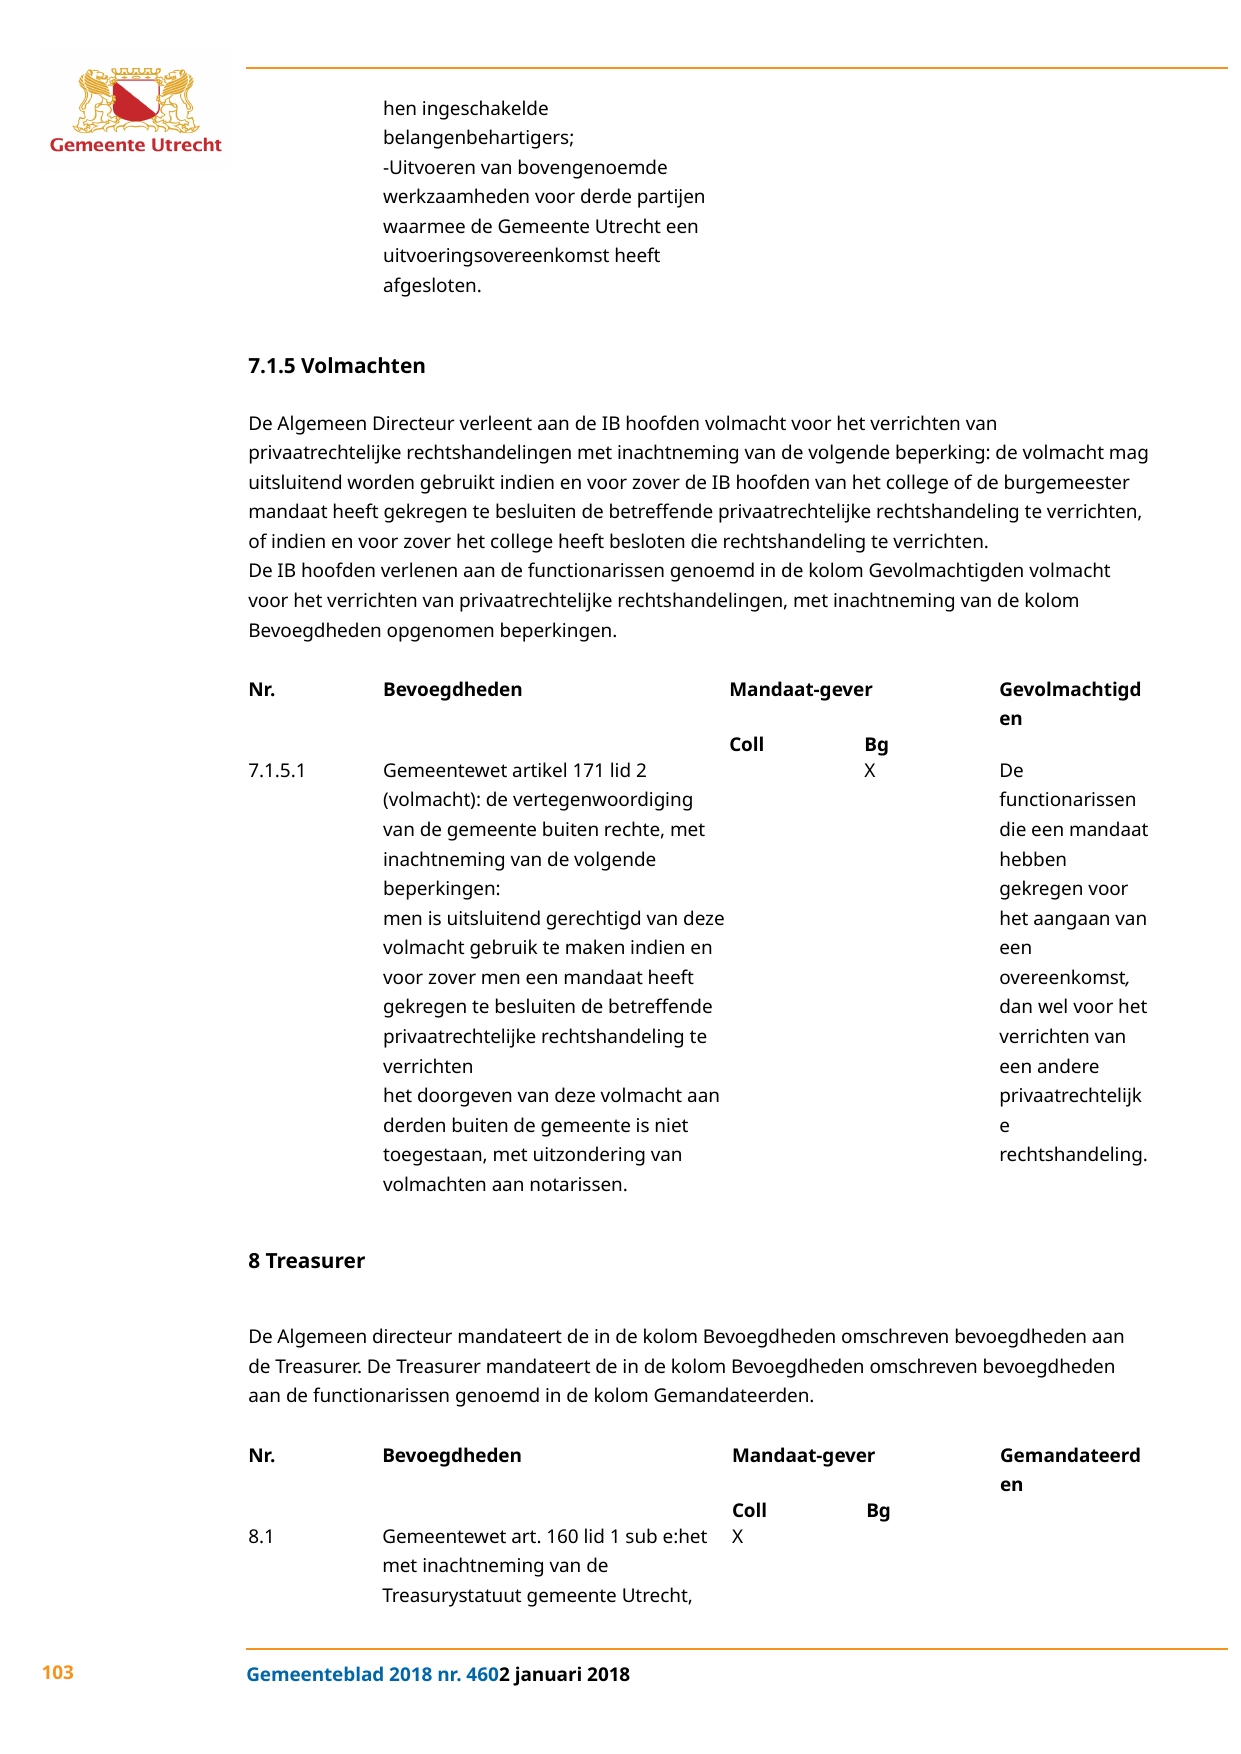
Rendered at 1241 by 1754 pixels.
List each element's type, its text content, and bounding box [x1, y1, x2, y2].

table_cell [866, 1523, 1000, 1608]
table_cell Gemeentewet art. 160 lid 1 sub e:het met inachtneming van de Treasurystatuut gemeente Utrecht, [382, 1523, 732, 1608]
table_cell [999, 731, 1152, 757]
table_cell [248, 95, 383, 298]
table_cell Bg [864, 731, 999, 757]
table_header Mandaat-gever [732, 1442, 1000, 1497]
text De Algemeen Directeur verleent aan de IB hoofden volmacht voor het verrichten van privaatrechtelijke rechtshandelingen met inachtneming van de volgende beperking: de volmacht mag uitsluitend worden gebruikt indien en voor zover de IB hoofden van het college of de burgemeester mandaat heeft gekregen te besluiten de betreffende privaatrechtelijke rechtshandeling te verrichten, of indien en voor zover het college heeft besloten die rechtshandeling te verrichten. [248, 410, 1152, 554]
table_cell Coll [729, 731, 864, 757]
table_cell [248, 731, 383, 757]
table_header Bevoegdheden [383, 676, 729, 731]
table_cell 8.1 [248, 1523, 382, 1608]
table_header Gemandateerden [1000, 1442, 1152, 1497]
table_cell [382, 1497, 732, 1523]
text De Algemeen directeur mandateert de in de kolom Bevoegdheden omschreven bevoegdheden aan de Treasurer. De Treasurer mandateert de in de kolom Bevoegdheden omschreven bevoegdheden aan de functionarissen genoemd in de kolom Gemandateerden. [248, 1323, 1152, 1408]
picture [41, 47, 231, 172]
table_cell [729, 757, 864, 1197]
table_cell hen ingeschakelde belangenbehartigers; -Uitvoeren van bovengenoemde werkzaamheden voor derde partijen waarmee de Gemeente Utrecht een uitvoeringsovereenkomst heeft afgesloten. [383, 95, 729, 298]
table_cell Gemeentewet artikel 171 lid 2 (volmacht): de vertegenwoordiging van de gemeente buiten rechte, met inachtneming van de volgende beperkingen: men is uitsluitend gerechtigd van deze volmacht gebruik te maken indien en voor zover men een mandaat heeft gekregen te besluiten de betreffende privaatrechtelijke rechtshandeling te verrichten het doorgeven van deze volmacht aan derden buiten de gemeente is niet toegestaan, met uitzondering van volmachten aan notarissen. [383, 757, 729, 1197]
text 8 Treasurer [248, 1246, 1152, 1274]
table_header Nr. [248, 676, 383, 731]
table_cell Coll [732, 1497, 866, 1523]
table_cell [1000, 1497, 1152, 1523]
table_cell [248, 1497, 382, 1523]
text 7.1.5 Volmachten [248, 352, 1152, 380]
text De IB hoofden verlenen aan de functionarissen genoemd in de kolom Gevolmachtigden volmacht voor het verrichten van privaatrechtelijke rechtshandelingen, met inachtneming van de kolom Bevoegdheden opgenomen beperkingen. [248, 558, 1152, 642]
table_cell [729, 95, 864, 298]
table_header Gevolmachtigden [999, 676, 1152, 731]
table_cell [864, 95, 999, 298]
table_cell [1000, 1523, 1152, 1608]
table_cell [999, 95, 1152, 298]
table_cell X [864, 757, 999, 1197]
table_header Mandaat-gever [729, 676, 999, 731]
table_cell Bg [866, 1497, 1000, 1523]
table_cell 7.1.5.1 [248, 757, 383, 1197]
table_cell [383, 731, 729, 757]
table_cell De functionarissen die een mandaat hebben gekregen voor het aangaan van een overeenkomst, dan wel voor het verrichten van een andere privaatrechtelijke rechtshandeling. [999, 757, 1152, 1197]
table_cell X [732, 1523, 866, 1608]
table_header Bevoegdheden [382, 1442, 732, 1497]
table_header Nr. [248, 1442, 382, 1497]
